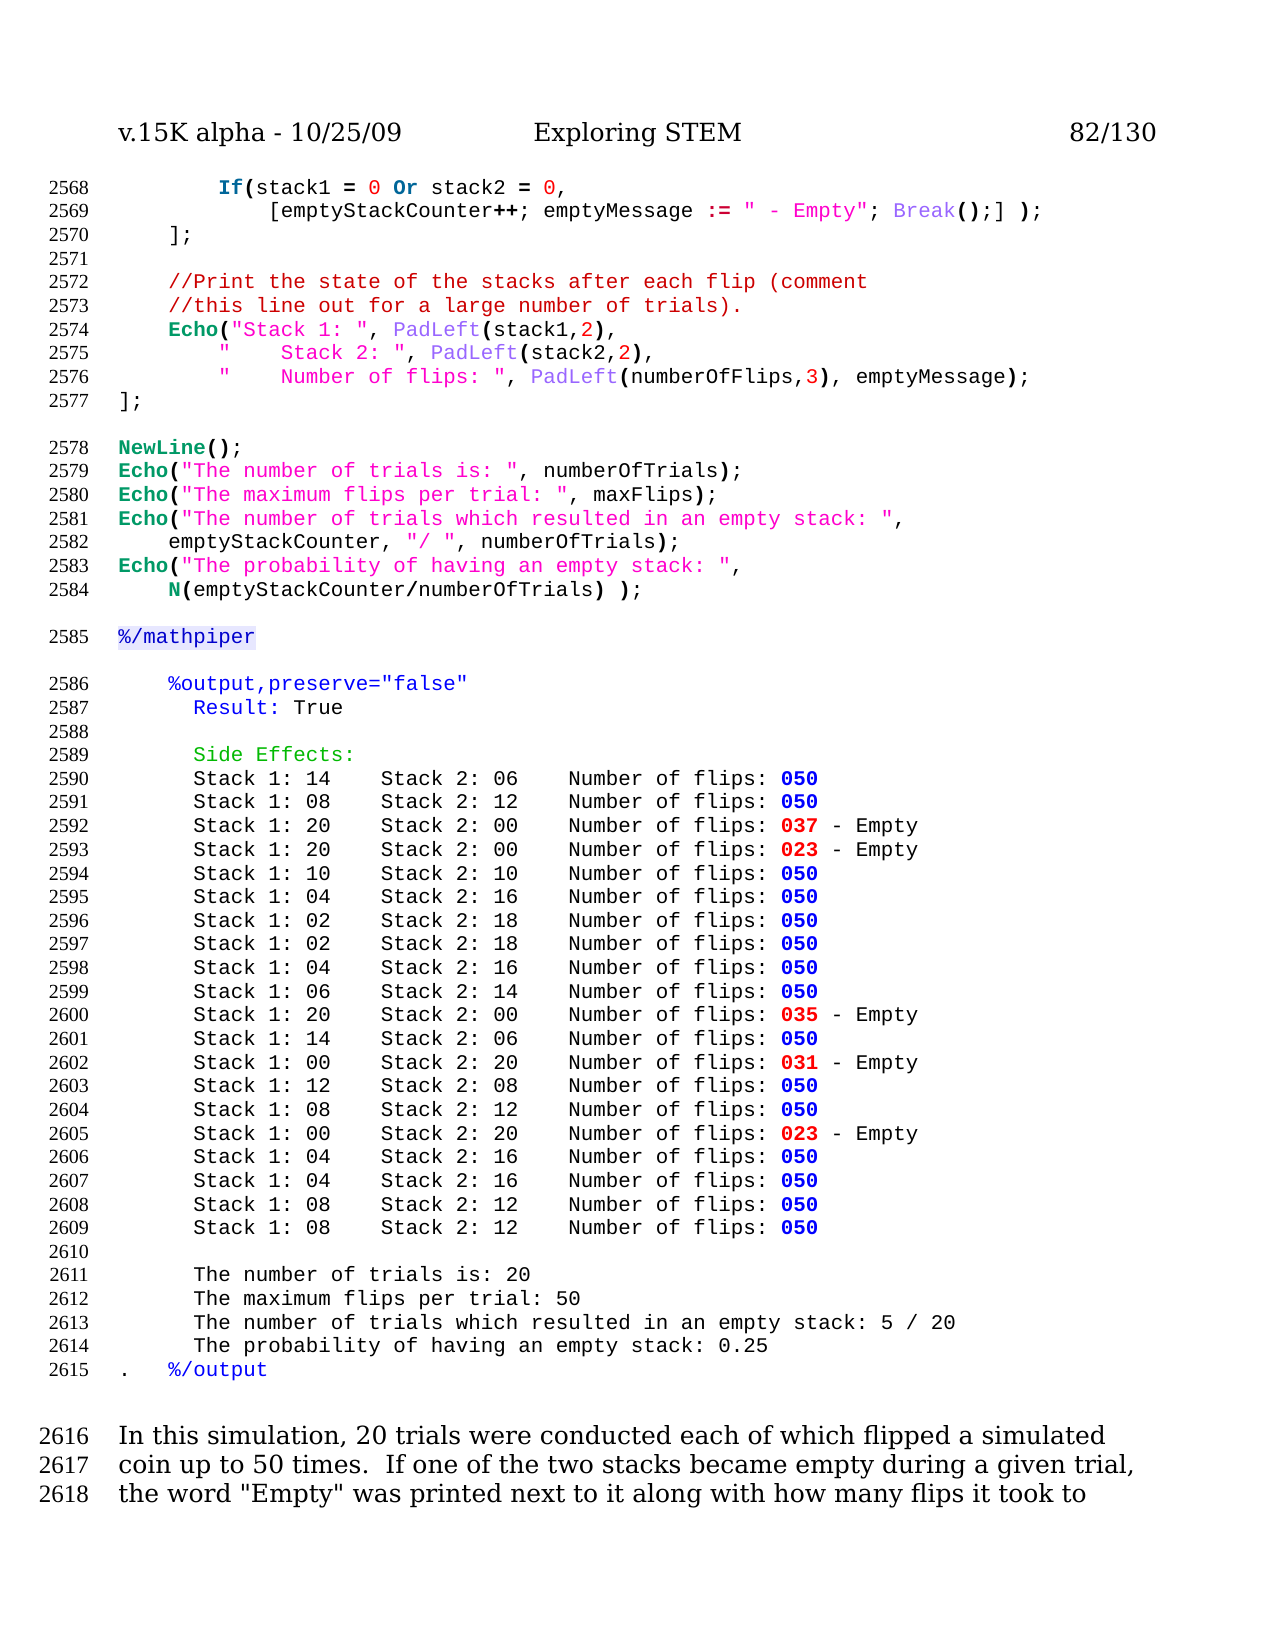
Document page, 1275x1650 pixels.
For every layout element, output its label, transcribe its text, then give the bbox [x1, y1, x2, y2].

text [emptyStackCounter++; emptyMessage := " - Empty"; Break();] ); [118, 200, 1157, 224]
text Stack 1: 08 Stack 2: 12 Number of flips: 050 [118, 792, 1157, 815]
text Echo("The maximum flips per trial: ", maxFlips); [118, 484, 1157, 508]
text ]; [118, 224, 1157, 248]
text Stack 1: 00 Stack 2: 20 Number of flips: 023 - Empty [118, 1123, 1157, 1146]
text The maximum flips per trial: 50 [118, 1288, 1157, 1312]
text emptyStackCounter, "/ ", numberOfTrials); [118, 531, 1157, 555]
text Stack 1: 10 Stack 2: 10 Number of flips: 050 [118, 862, 1157, 886]
text Stack 1: 08 Stack 2: 12 Number of flips: 050 [118, 1193, 1157, 1217]
text The number of trials is: 20 [118, 1264, 1157, 1288]
text Stack 1: 06 Stack 2: 14 Number of flips: 050 [118, 981, 1157, 1004]
text Stack 1: 04 Stack 2: 16 Number of flips: 050 [118, 1170, 1157, 1193]
text Stack 1: 14 Stack 2: 06 Number of flips: 050 [118, 768, 1157, 792]
text Side Effects: [118, 744, 1157, 768]
text Stack 1: 00 Stack 2: 20 Number of flips: 031 - Empty [118, 1052, 1157, 1075]
text Echo("Stack 1: ", PadLeft(stack1,2), [118, 319, 1157, 342]
text Stack 1: 20 Stack 2: 00 Number of flips: 037 - Empty [118, 815, 1157, 839]
text If(stack1 = 0 Or stack2 = 0, [118, 177, 1157, 200]
text Stack 1: 20 Stack 2: 00 Number of flips: 035 - Empty [118, 1004, 1157, 1028]
text Stack 1: 08 Stack 2: 12 Number of flips: 050 [118, 1217, 1157, 1241]
text Echo("The probability of having an empty stack: ", [118, 555, 1157, 579]
text Echo("The number of trials which resulted in an empty stack: ", [118, 508, 1157, 531]
text Stack 1: 12 Stack 2: 08 Number of flips: 050 [118, 1075, 1157, 1099]
text The probability of having an empty stack: 0.25 [118, 1335, 1157, 1359]
text N(emptyStackCounter/numberOfTrials) ); [118, 579, 1157, 602]
text Stack 1: 04 Stack 2: 16 Number of flips: 050 [118, 957, 1157, 981]
text " Stack 2: ", PadLeft(stack2,2), [118, 342, 1157, 366]
text %output,preserve="false" [118, 673, 1157, 697]
text //this line out for a large number of trials). [118, 295, 1157, 319]
text Result: True [118, 697, 1157, 721]
text NewLine(); [118, 437, 1157, 461]
text Stack 1: 14 Stack 2: 06 Number of flips: 050 [118, 1028, 1157, 1052]
text Stack 1: 20 Stack 2: 00 Number of flips: 023 - Empty [118, 839, 1157, 862]
text Stack 1: 04 Stack 2: 16 Number of flips: 050 [118, 886, 1157, 910]
text In this simulation, 20 trials were conducted each of which flipped a simulated coin up to 50 times. If one of the two stacks became empty during a given trial, the word "Empty" was printed next to it along with how many flips it took to [118, 1421, 1157, 1509]
text ]; [118, 389, 1157, 413]
text Stack 1: 04 Stack 2: 16 Number of flips: 050 [118, 1146, 1157, 1170]
text //Print the state of the stacks after each flip (comment [118, 271, 1157, 295]
text Stack 1: 02 Stack 2: 18 Number of flips: 050 [118, 910, 1157, 933]
text Stack 1: 08 Stack 2: 12 Number of flips: 050 [118, 1099, 1157, 1123]
text Echo("The number of trials is: ", numberOfTrials); [118, 461, 1157, 484]
text Stack 1: 02 Stack 2: 18 Number of flips: 050 [118, 933, 1157, 957]
text %/mathpiper [118, 626, 1157, 650]
text " Number of flips: ", PadLeft(numberOfFlips,3), emptyMessage); [118, 366, 1157, 389]
text . %/output [118, 1359, 1157, 1383]
text The number of trials which resulted in an empty stack: 5 / 20 [118, 1312, 1157, 1335]
